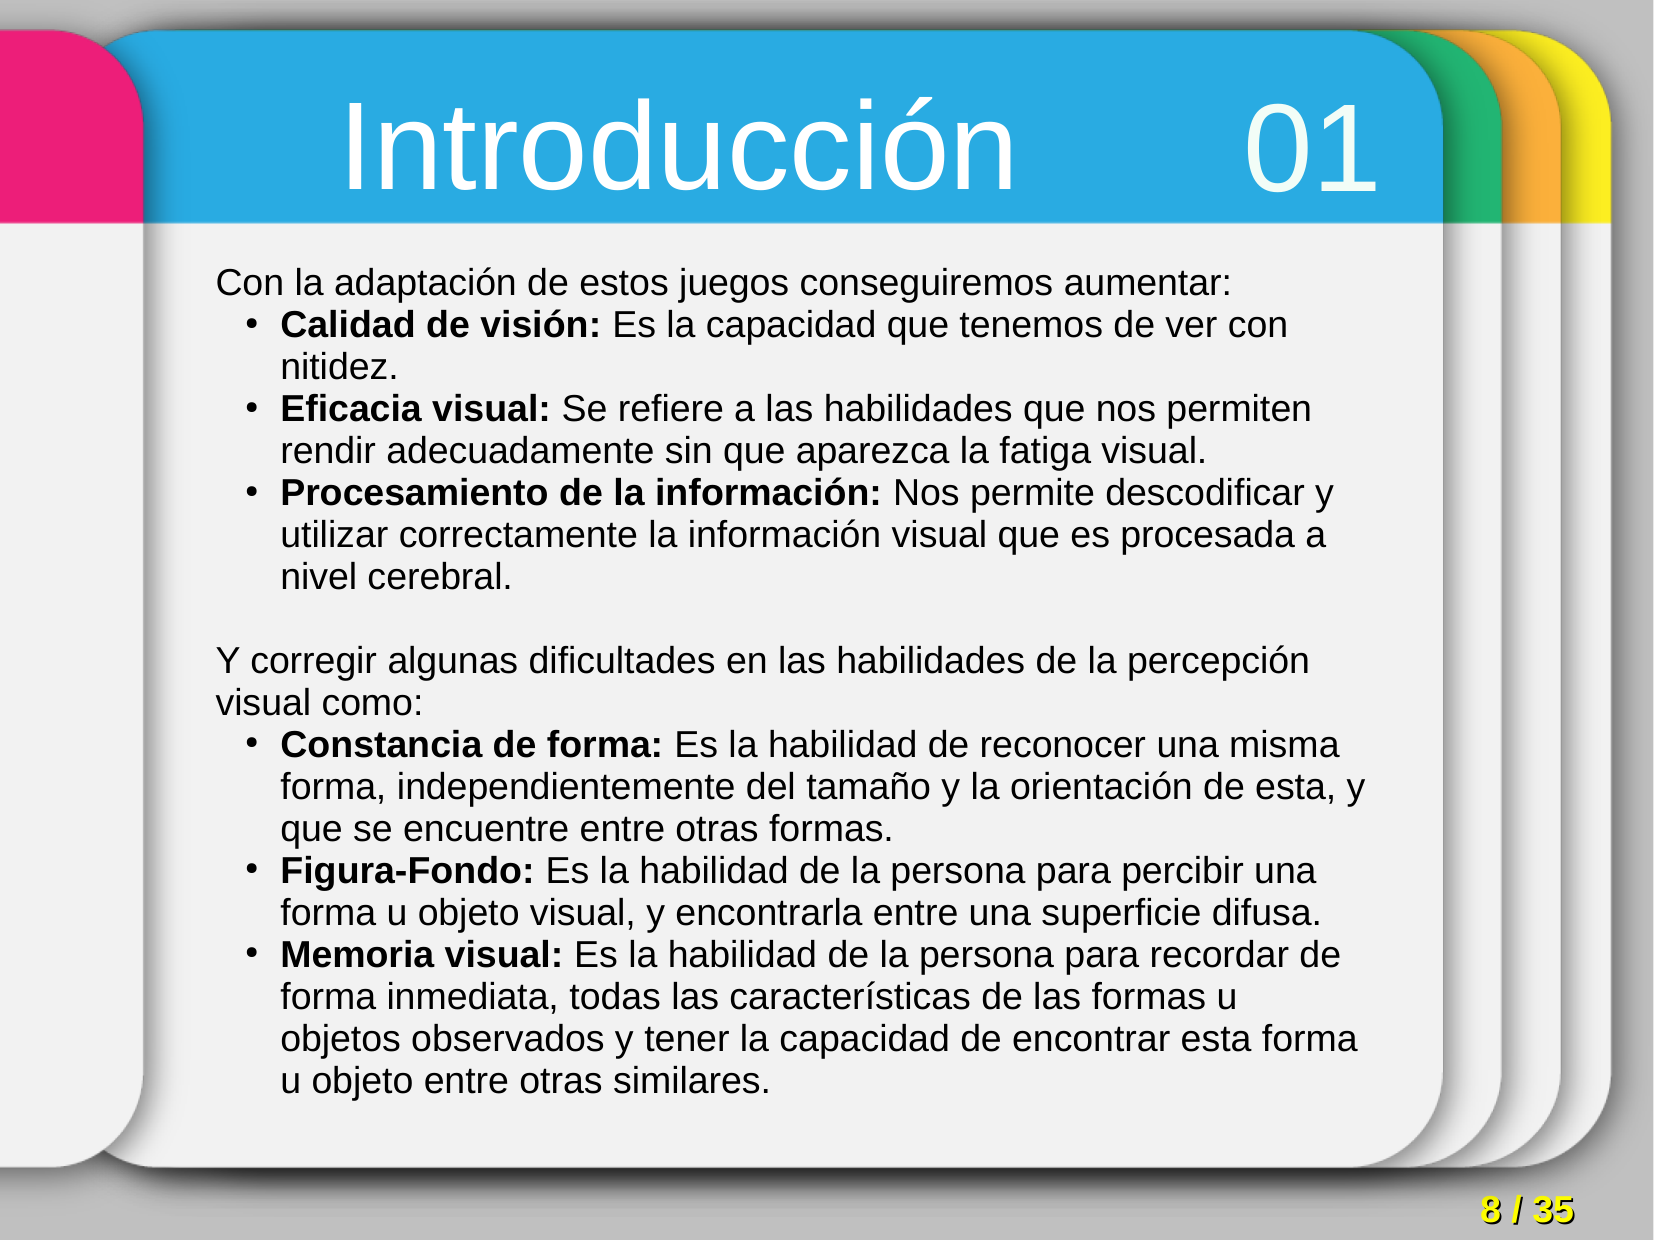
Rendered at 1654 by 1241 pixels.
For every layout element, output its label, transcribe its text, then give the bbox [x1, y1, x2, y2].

title Introducción [118, 59, 1241, 235]
text_box 01 [1228, 58, 1404, 225]
picture [0, 0, 1654, 1241]
text_box Con la adaptación de estos juegos conseguiremos aumentar: Calidad de visión: Es la capacidad que tenemos de ver con nitidez. Eficacia visual: Se refiere a las habilidades que nos permiten rendir adecuadamente sin que aparezca la fatiga visual. Procesamiento de la información: Nos permite descodificar y utilizar correctamente la información visual que es procesada a nivel cerebral. Y corregir algunas dificultades en las habilidades de la percepción visual como: Constancia de forma: Es la habilidad de reconocer una misma forma, independientemente del tamaño y la orientación de esta, y que se encuentre entre otras formas. Figura-Fondo: Es la habilidad de la persona para percibir una forma u objeto visual, y encontrarla entre una superficie difusa. Memoria visual: Es la habilidad de la persona para recordar de forma inmediata, todas las características de las formas u objetos observados y tener la capacidad de encontrar esta forma u objeto entre otras similares. [200, 253, 1382, 1117]
